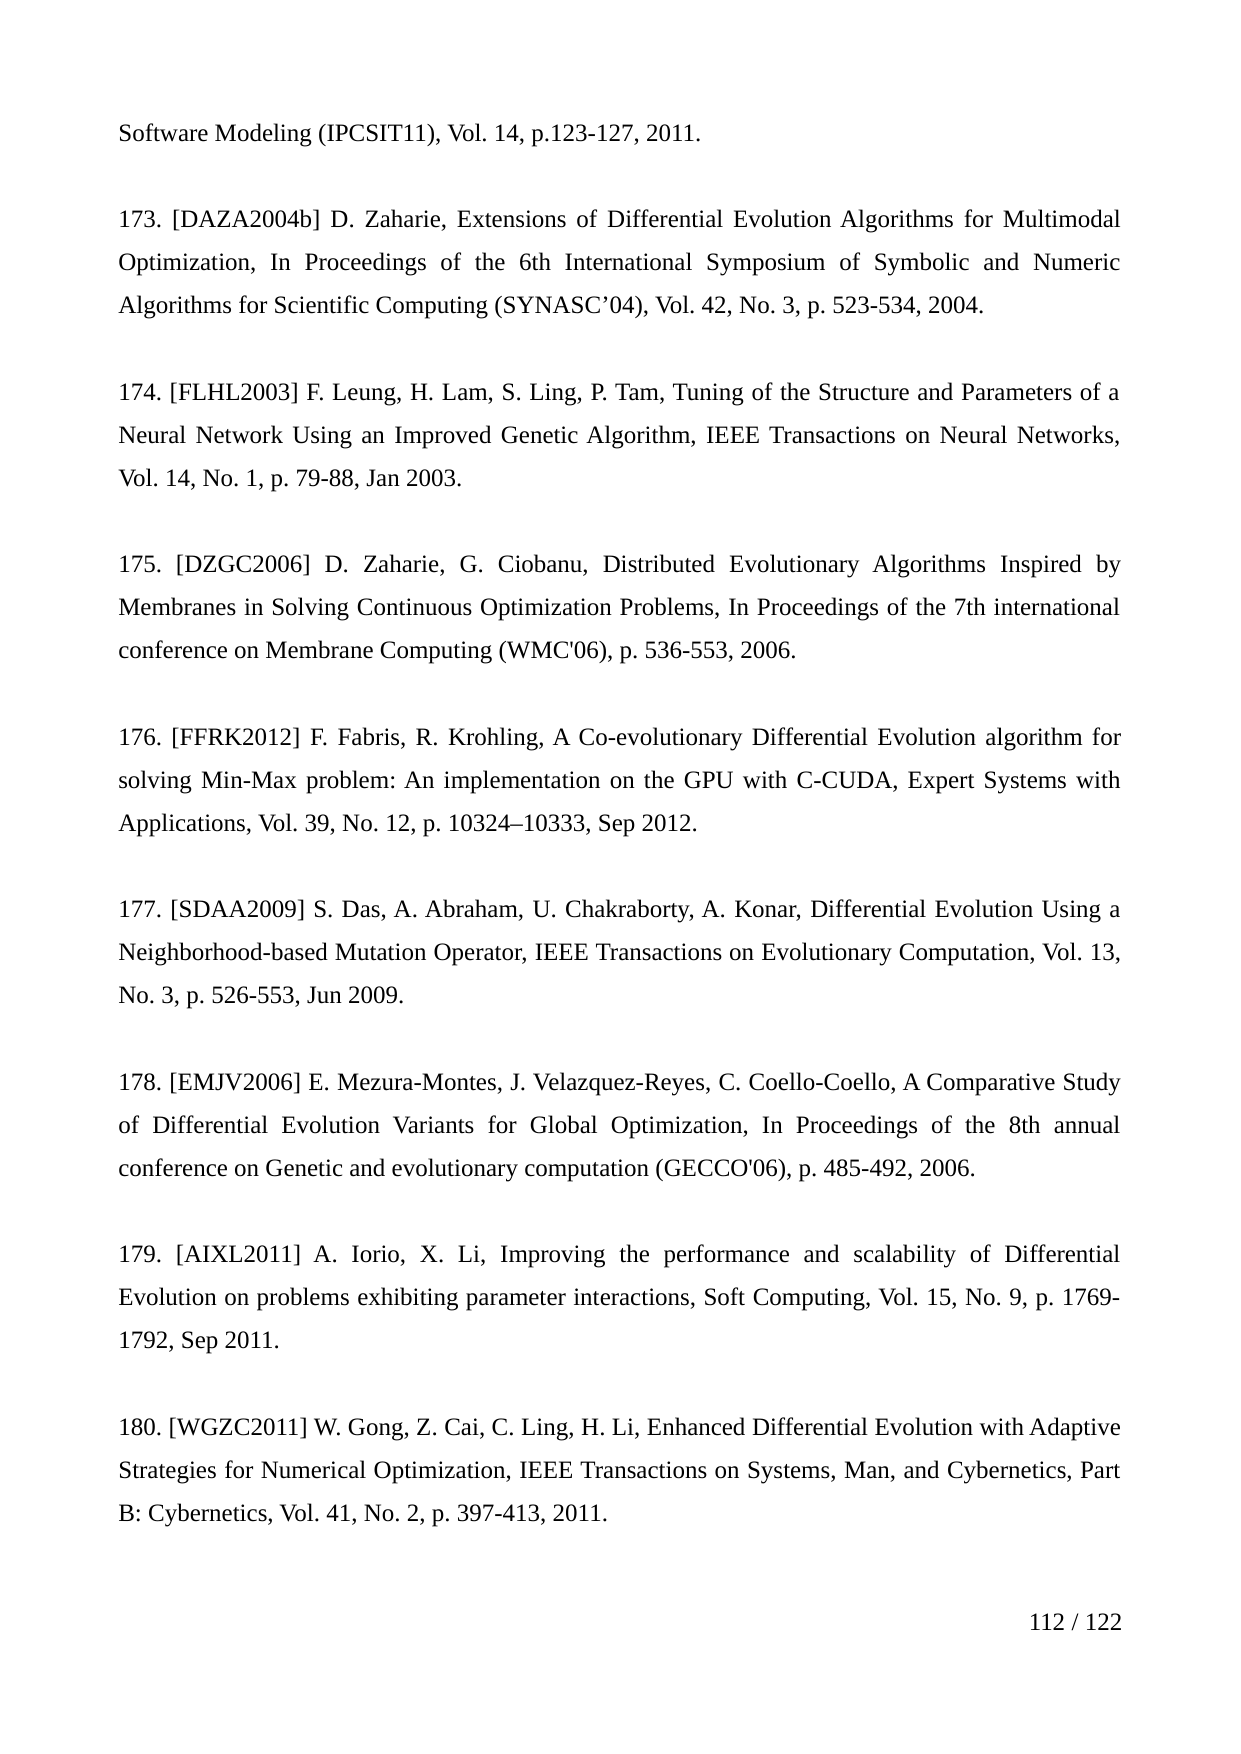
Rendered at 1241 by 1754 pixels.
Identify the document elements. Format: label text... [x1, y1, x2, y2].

text 176. [FFRK2012] F. Fabris, R. Krohling, A Co-evolutionary Differential Evolution algorithm for solving Min-Max problem: An implementation on the GPU with C-CUDA, Expert Systems with Applications, Vol. 39, No. 12, p. 10324–10333, Sep 2012. [118, 722, 1122, 837]
text 179. [AIXL2011] A. Iorio, X. Li, Improving the performance and scalability of Differential Evolution on problems exhibiting parameter interactions, Soft Computing, Vol. 15, No. 9, p. 1769-1792, Sep 2011. [118, 1239, 1122, 1354]
text 178. [EMJV2006] E. Mezura-Montes, J. Velazquez-Reyes, C. Coello-Coello, A Comparative Study of Differential Evolution Variants for Global Optimization, In Proceedings of the 8th annual conference on Genetic and evolutionary computation (GECCO'06), p. 485-492, 2006. [118, 1067, 1122, 1182]
text 173. [DAZA2004b] D. Zaharie, Extensions of Differential Evolution Algorithms for Multimodal Optimization, In Proceedings of the 6th International Symposium of Symbolic and Numeric Algorithms for Scientific Computing (SYNASC’04), Vol. 42, No. 3, p. 523-534, 2004. [118, 204, 1122, 319]
text 177. [SDAA2009] S. Das, A. Abraham, U. Chakraborty, A. Konar, Differential Evolution Using a Neighborhood-based Mutation Operator, IEEE Transactions on Evolutionary Computation, Vol. 13, No. 3, p. 526-553, Jun 2009. [118, 894, 1122, 1009]
text 174. [FLHL2003] F. Leung, H. Lam, S. Ling, P. Tam, Tuning of the Structure and Parameters of a Neural Network Using an Improved Genetic Algorithm, IEEE Transactions on Neural Networks, Vol. 14, No. 1, p. 79-88, Jan 2003. [118, 377, 1122, 492]
text 175. [DZGC2006] D. Zaharie, G. Ciobanu, Distributed Evolutionary Algorithms Inspired by Membranes in Solving Continuous Optimization Problems, In Proceedings of the 7th international conference on Membrane Computing (WMC'06), p. 536-553, 2006. [118, 549, 1122, 664]
text 180. [WGZC2011] W. Gong, Z. Cai, C. Ling, H. Li, Enhanced Differential Evolution with Adaptive Strategies for Numerical Optimization, IEEE Transactions on Systems, Man, and Cybernetics, Part B: Cybernetics, Vol. 41, No. 2, p. 397-413, 2011. [118, 1412, 1122, 1527]
text Software Modeling (IPCSIT11), Vol. 14, p.123-127, 2011. [118, 118, 1122, 147]
